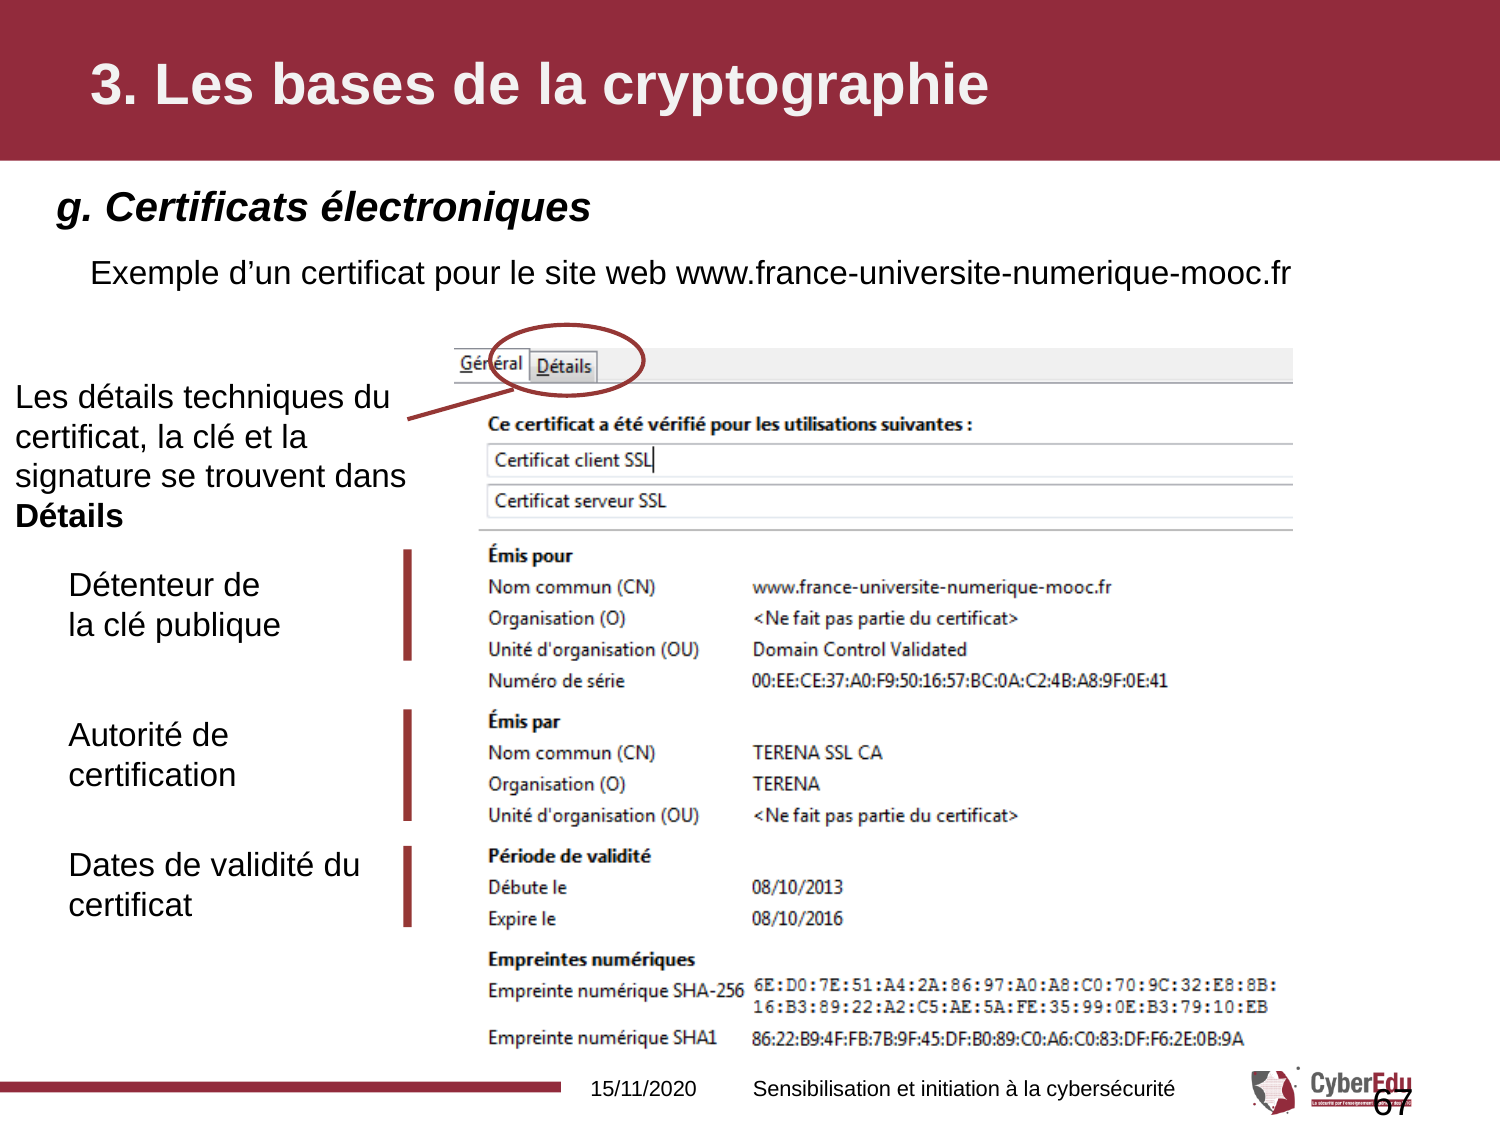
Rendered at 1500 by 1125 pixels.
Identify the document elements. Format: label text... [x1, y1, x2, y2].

title 3. Les bases de la cryptographie [75, 1, 1425, 161]
footer Sensibilisation et initiation à la cybersécurité [738, 1071, 1236, 1118]
picture [454, 348, 510, 403]
text_box Les détails techniques du certificat, la clé et la signature se trouvent dans Détails [0, 367, 455, 492]
text_box Autorité de certification [53, 705, 303, 797]
picture [1378, 1101, 1388, 1113]
slide_number 15/11/2020 [561, 1071, 727, 1118]
text_box g. Certificats électroniques [41, 172, 1471, 268]
text_box Dates de validité du certificat [53, 835, 384, 928]
list Exemple d’un certificat pour le site web www.france-universite-numerique-mooc.fr [75, 243, 1459, 327]
text_box Détenteur de la clé publique [53, 555, 303, 647]
picture [493, 348, 641, 393]
picture [454, 348, 1412, 1115]
